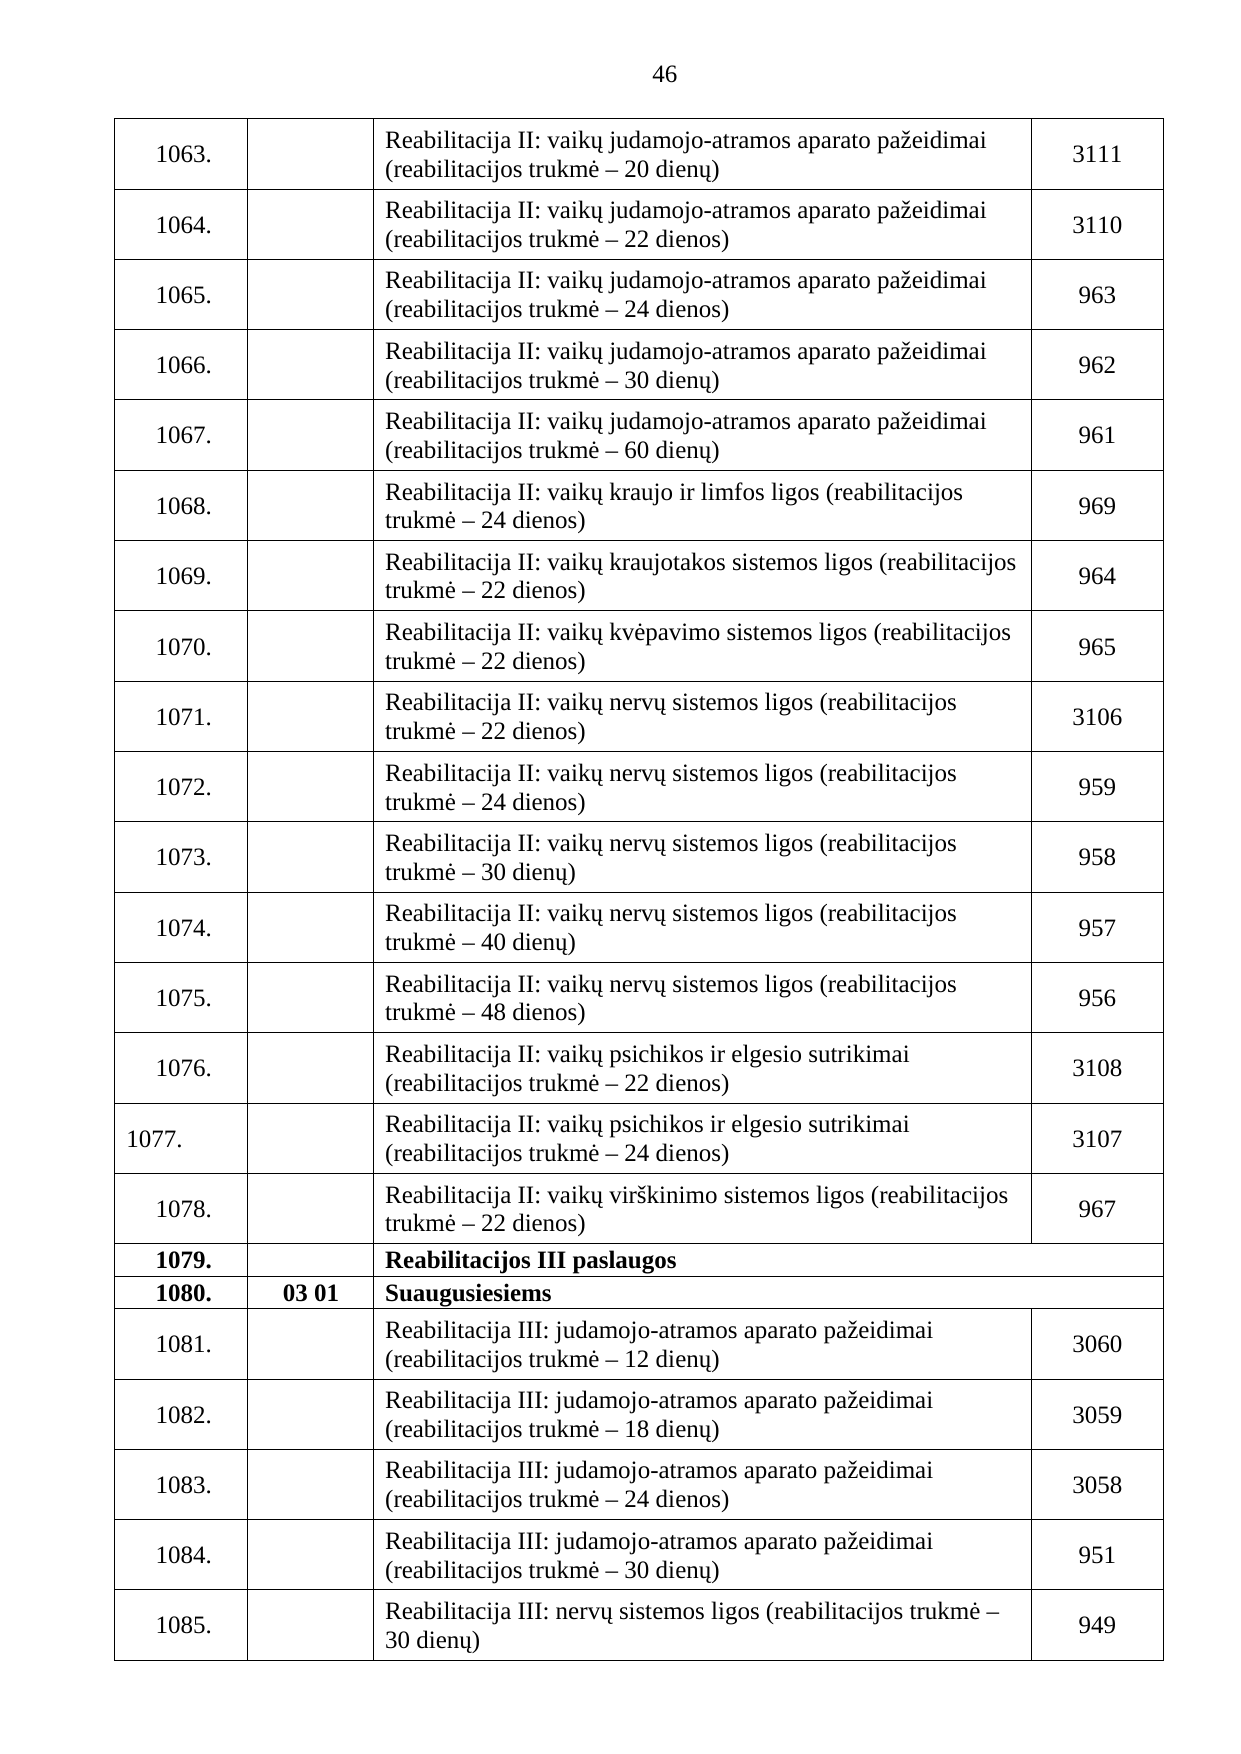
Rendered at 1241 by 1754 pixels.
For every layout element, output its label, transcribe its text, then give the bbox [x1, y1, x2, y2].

table_cell 1073. [115, 822, 247, 892]
table_cell 949 [1032, 1590, 1163, 1660]
table_cell 951 [1032, 1520, 1163, 1589]
table_cell [248, 1590, 373, 1660]
table_cell 3107 [1032, 1104, 1163, 1173]
table_cell [248, 1450, 373, 1519]
table_cell [248, 752, 373, 821]
table_cell 1069. [115, 541, 247, 610]
table_cell 969 [1032, 471, 1163, 540]
table_cell 3108 [1032, 1033, 1163, 1102]
table_cell 3060 [1032, 1309, 1163, 1378]
table_cell Reabilitacija III: judamojo-atramos aparato pažeidimai (reabilitacijos trukmė – 18 dienų) [374, 1380, 1031, 1449]
table_cell 1075. [115, 963, 247, 1032]
table_cell 962 [1032, 330, 1163, 399]
table_cell 1066. [115, 330, 247, 399]
table_cell Reabilitacija III: judamojo-atramos aparato pažeidimai (reabilitacijos trukmė – 30 dienų) [374, 1520, 1031, 1589]
table_cell 3106 [1032, 682, 1163, 751]
table_cell 1085. [115, 1590, 247, 1660]
table_cell 1072. [115, 752, 247, 821]
table_cell Reabilitacija III: judamojo-atramos aparato pažeidimai (reabilitacijos trukmė – 24 dienos) [374, 1450, 1031, 1519]
table_cell [248, 1104, 373, 1173]
table_cell [248, 541, 373, 610]
table_cell 959 [1032, 752, 1163, 821]
table_cell 1063. [115, 119, 247, 188]
table_cell [248, 471, 373, 540]
table_cell 956 [1032, 963, 1163, 1032]
table_cell Reabilitacija II: vaikų judamojo-atramos aparato pažeidimai (reabilitacijos trukmė – 24 dienos) [374, 260, 1031, 329]
table_cell 1074. [115, 893, 247, 962]
table_cell 3110 [1032, 190, 1163, 259]
table_cell Reabilitacija II: vaikų kvėpavimo sistemos ligos (reabilitacijos trukmė – 22 dienos) [374, 611, 1031, 681]
table_cell 1071. [115, 682, 247, 751]
table_cell Reabilitacija II: vaikų judamojo-atramos aparato pažeidimai (reabilitacijos trukmė – 60 dienų) [374, 400, 1031, 470]
table_cell 1081. [115, 1309, 247, 1378]
table_cell 1068. [115, 471, 247, 540]
table_cell 1076. [115, 1033, 247, 1102]
table_cell [248, 1309, 373, 1378]
table_cell Reabilitacija II: vaikų psichikos ir elgesio sutrikimai (reabilitacijos trukmė – 22 dienos) [374, 1033, 1031, 1102]
table_cell [248, 963, 373, 1032]
table_cell Reabilitacija II: vaikų nervų sistemos ligos (reabilitacijos trukmė – 24 dienos) [374, 752, 1031, 821]
table_cell 1079. [115, 1244, 247, 1276]
table_cell Reabilitacija II: vaikų nervų sistemos ligos (reabilitacijos trukmė – 40 dienų) [374, 893, 1031, 962]
table_cell [248, 1174, 373, 1243]
table_cell Reabilitacija II: vaikų nervų sistemos ligos (reabilitacijos trukmė – 48 dienos) [374, 963, 1031, 1032]
table_cell Reabilitacija II: vaikų psichikos ir elgesio sutrikimai (reabilitacijos trukmė – 24 dienos) [374, 1104, 1031, 1173]
table_cell 961 [1032, 400, 1163, 470]
table_cell 957 [1032, 893, 1163, 962]
table_cell Reabilitacijos III paslaugos [374, 1244, 1163, 1276]
table_cell Suaugusiesiems [374, 1277, 1163, 1308]
table_cell 1064. [115, 190, 247, 259]
table_cell [248, 1033, 373, 1102]
table_cell [248, 682, 373, 751]
table_cell [248, 1380, 373, 1449]
table_cell 1067. [115, 400, 247, 470]
table_cell 3058 [1032, 1450, 1163, 1519]
table_cell Reabilitacija II: vaikų kraujotakos sistemos ligos (reabilitacijos trukmė – 22 dienos) [374, 541, 1031, 610]
table_cell [248, 893, 373, 962]
table_cell 1083. [115, 1450, 247, 1519]
table_cell [248, 260, 373, 329]
table_cell Reabilitacija II: vaikų judamojo-atramos aparato pažeidimai (reabilitacijos trukmė – 20 dienų) [374, 119, 1031, 188]
table_cell Reabilitacija II: vaikų nervų sistemos ligos (reabilitacijos trukmė – 22 dienos) [374, 682, 1031, 751]
table_cell 03 01 [248, 1277, 373, 1308]
table_cell 1080. [115, 1277, 247, 1308]
table_cell 1078. [115, 1174, 247, 1243]
table_cell Reabilitacija III: nervų sistemos ligos (reabilitacijos trukmė – 30 dienų) [374, 1590, 1031, 1660]
table_cell Reabilitacija III: judamojo-atramos aparato pažeidimai (reabilitacijos trukmė – 12 dienų) [374, 1309, 1031, 1378]
table_cell 1070. [115, 611, 247, 681]
table_cell 958 [1032, 822, 1163, 892]
table_cell [248, 190, 373, 259]
table_cell 1082. [115, 1380, 247, 1449]
table_cell [248, 119, 373, 188]
table_cell 1084. [115, 1520, 247, 1589]
table_cell 964 [1032, 541, 1163, 610]
table_cell Reabilitacija II: vaikų virškinimo sistemos ligos (reabilitacijos trukmė – 22 dienos) [374, 1174, 1031, 1243]
table_cell 1065. [115, 260, 247, 329]
table_cell [248, 1520, 373, 1589]
table_cell 963 [1032, 260, 1163, 329]
table_cell Reabilitacija II: vaikų judamojo-atramos aparato pažeidimai (reabilitacijos trukmė – 22 dienos) [374, 190, 1031, 259]
table_cell Reabilitacija II: vaikų judamojo-atramos aparato pažeidimai (reabilitacijos trukmė – 30 dienų) [374, 330, 1031, 399]
table_cell 3111 [1032, 119, 1163, 188]
table_cell Reabilitacija II: vaikų nervų sistemos ligos (reabilitacijos trukmė – 30 dienų) [374, 822, 1031, 892]
table_cell [248, 822, 373, 892]
table_cell [248, 330, 373, 399]
table_cell 965 [1032, 611, 1163, 681]
table_cell 3059 [1032, 1380, 1163, 1449]
table_cell Reabilitacija II: vaikų kraujo ir limfos ligos (reabilitacijos trukmė – 24 dienos) [374, 471, 1031, 540]
table_cell 1077. [115, 1104, 247, 1173]
table_cell [248, 1244, 373, 1276]
table_cell [248, 400, 373, 470]
table_cell [248, 611, 373, 681]
table_cell 967 [1032, 1174, 1163, 1243]
